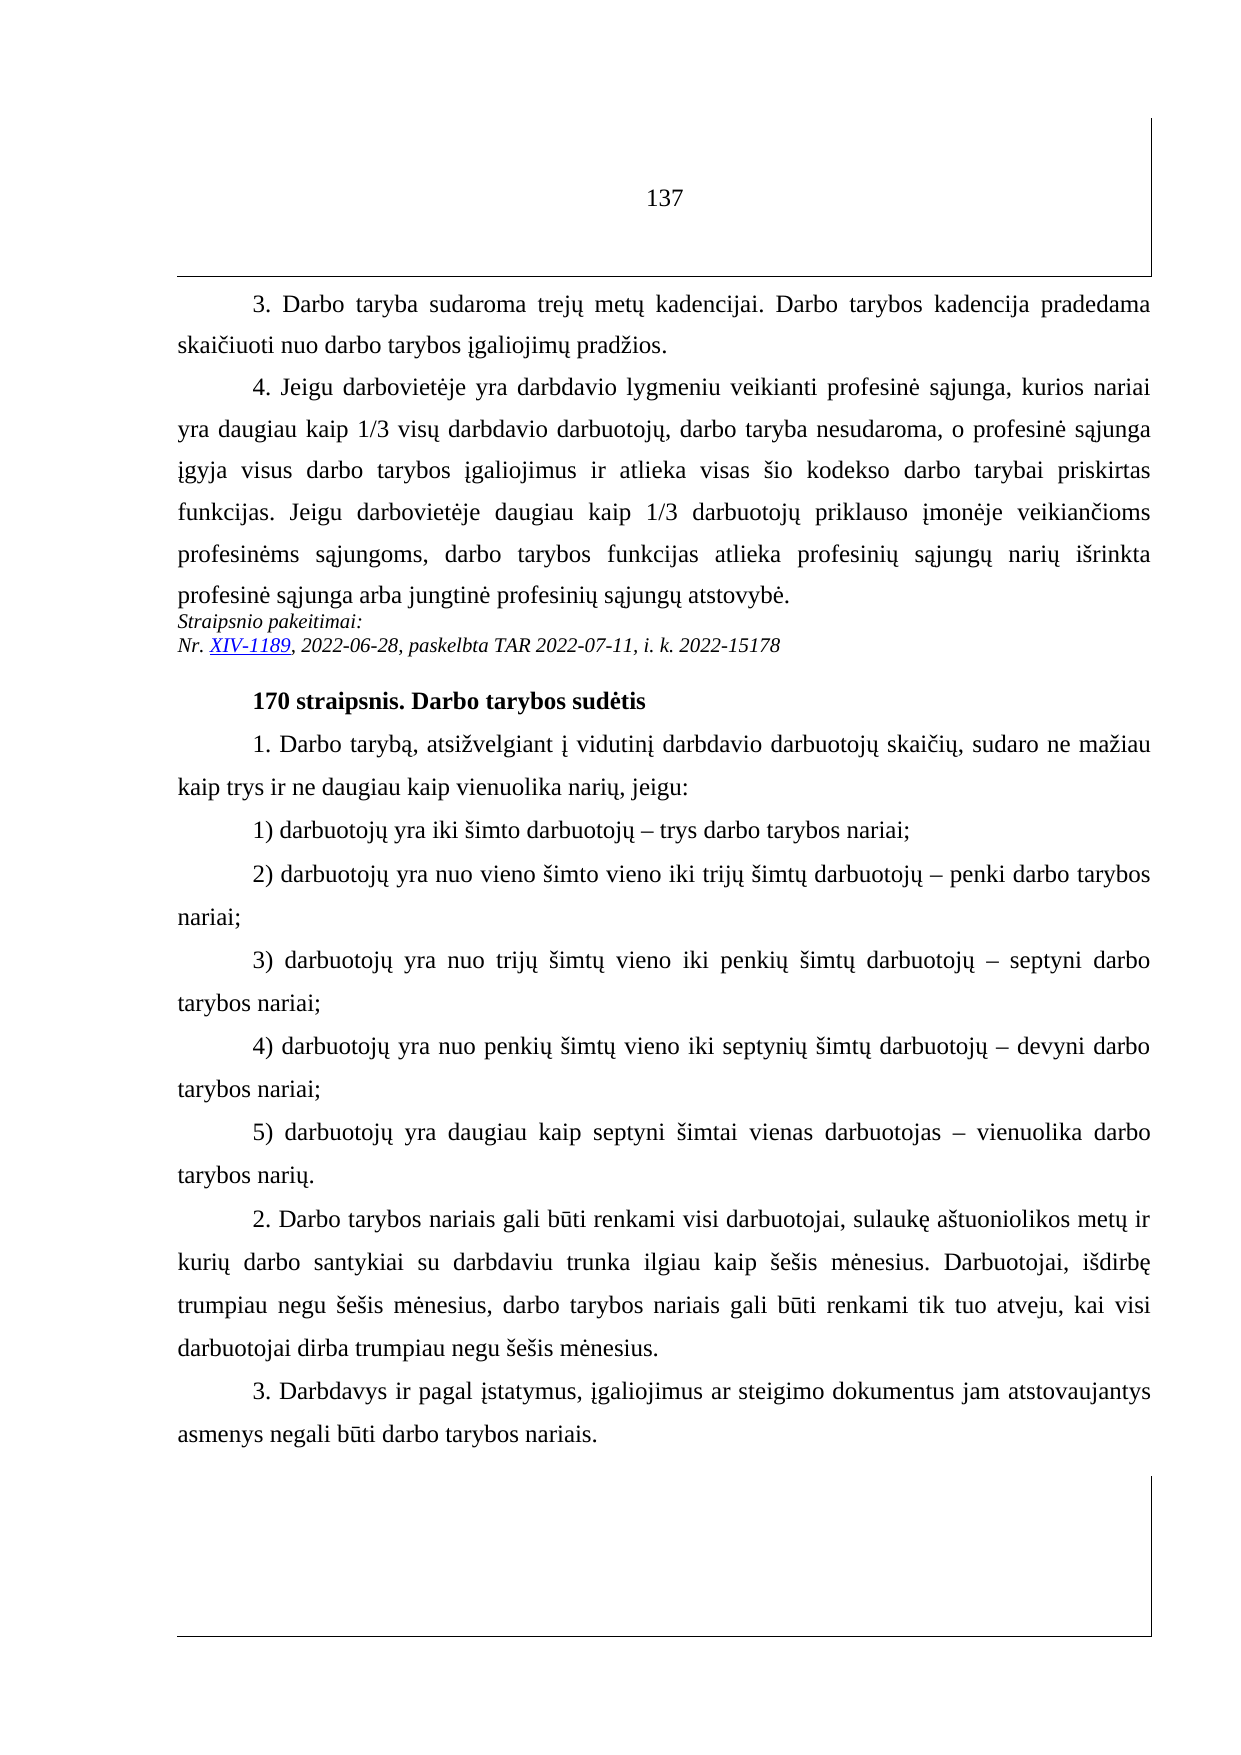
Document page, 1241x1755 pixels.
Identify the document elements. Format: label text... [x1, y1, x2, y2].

text 2) darbuotojų yra nuo vieno šimto vieno iki trijų šimtų darbuotojų – penki darbo tarybos nariai; [177, 859, 1152, 931]
text 1. Darbo tarybą, atsižvelgiant į vidutinį darbdavio darbuotojų skaičių, sudaro ne mažiau kaip trys ir ne daugiau kaip vienuolika narių, jeigu: [177, 729, 1152, 801]
text Straipsnio pakeitimai: [177, 609, 1152, 633]
text 5) darbuotojų yra daugiau kaip septyni šimtai vienas darbuotojas – vienuolika darbo tarybos narių. [177, 1117, 1152, 1189]
text 4) darbuotojų yra nuo penkių šimtų vieno iki septynių šimtų darbuotojų – devyni darbo tarybos nariai; [177, 1031, 1152, 1103]
text 4. Jeigu darbovietėje yra darbdavio lygmeniu veikianti profesinė sąjunga, kurios nariai yra daugiau kaip 1/3 visų darbdavio darbuotojų, darbo taryba nesudaroma, o profesinė sąjunga įgyja visus darbo tarybos įgaliojimus ir atlieka visas šio kodekso darbo tarybai priskirtas funkcijas. Jeigu darbovietėje daugiau kaip 1/3 darbuotojų priklauso įmonėje veikiančioms profesinėms sąjungoms, darbo tarybos funkcijas atlieka profesinių sąjungų narių išrinkta profesinė sąjunga arba jungtinė profesinių sąjungų atstovybė. [177, 359, 1152, 609]
text 3. Darbo taryba sudaroma trejų metų kadencijai. Darbo tarybos kadencija pradedama skaičiuoti nuo darbo tarybos įgaliojimų pradžios. [177, 276, 1152, 359]
subtitle 170 straipsnis. Darbo tarybos sudėtis [177, 686, 1152, 715]
text 1) darbuotojų yra iki šimto darbuotojų – trys darbo tarybos nariai; [177, 816, 1152, 844]
text 2. Darbo tarybos nariais gali būti renkami visi darbuotojai, sulaukę aštuoniolikos metų ir kurių darbo santykiai su darbdaviu trunka ilgiau kaip šešis mėnesius. Darbuotojai, išdirbę trumpiau negu šešis mėnesius, darbo tarybos nariais gali būti renkami tik tuo atveju, kai visi darbuotojai dirba trumpiau negu šešis mėnesius. [177, 1204, 1152, 1362]
text 3. Darbdavys ir pagal įstatymus, įgaliojimus ar steigimo dokumentus jam atstovaujantys asmenys negali būti darbo tarybos nariais. [177, 1376, 1152, 1448]
text 3) darbuotojų yra nuo trijų šimtų vieno iki penkių šimtų darbuotojų – septyni darbo tarybos nariai; [177, 945, 1152, 1017]
text Nr. XIV-1189, 2022-06-28, paskelbta TAR 2022-07-11, i. k. 2022-15178 [177, 633, 1152, 657]
